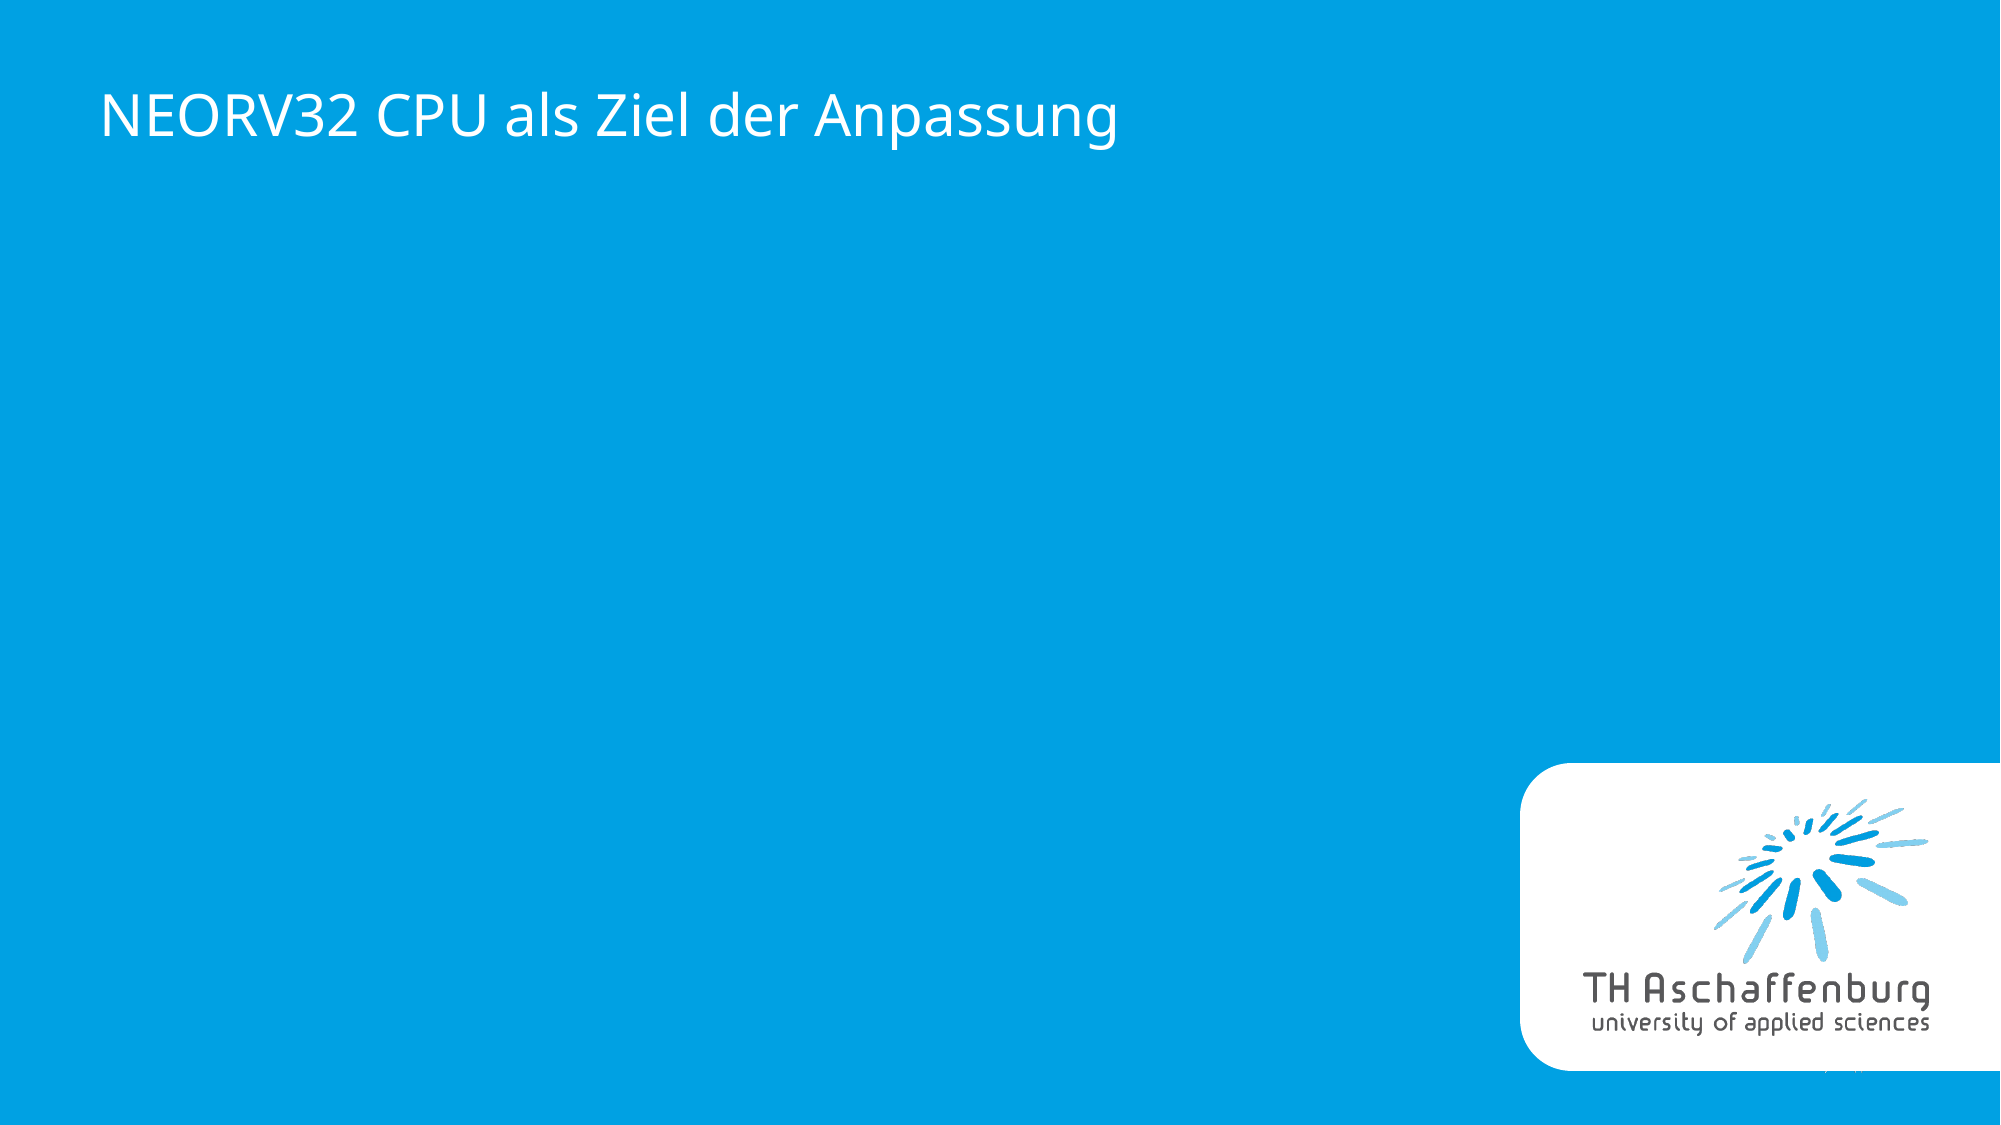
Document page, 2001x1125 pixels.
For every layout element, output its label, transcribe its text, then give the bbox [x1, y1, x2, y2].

title NEORV32 CPU als Ziel der Anpassung [99, 33, 1600, 194]
picture [1583, 799, 1929, 1036]
